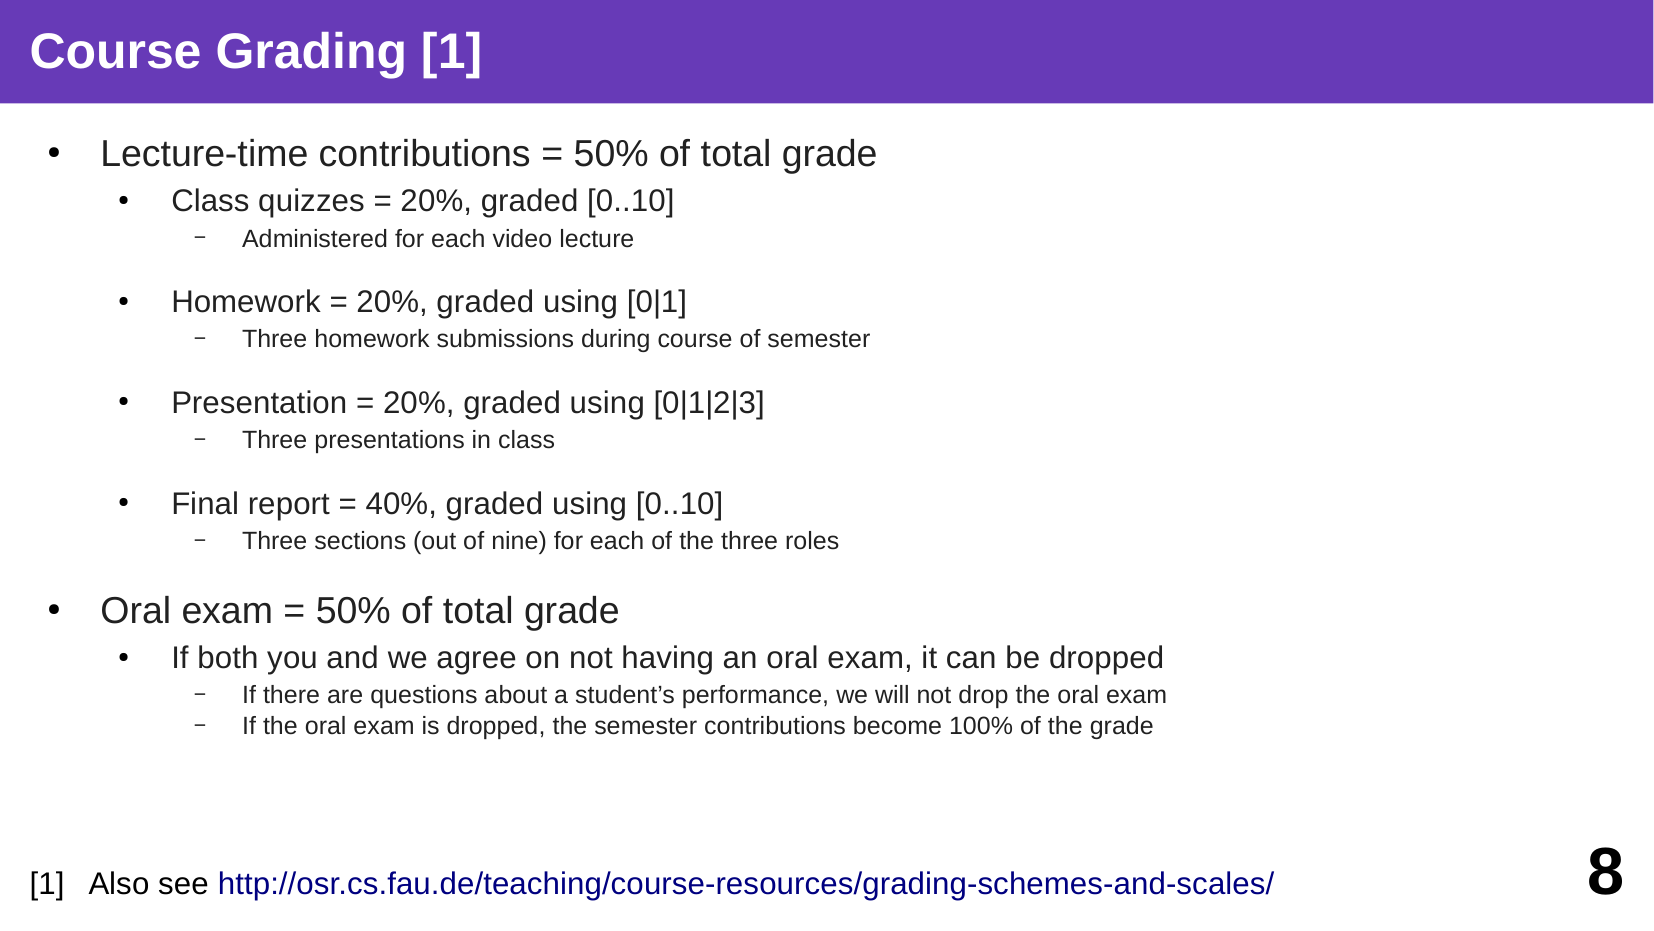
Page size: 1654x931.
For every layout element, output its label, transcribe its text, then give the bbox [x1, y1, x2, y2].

title Course Grading [1] [0, 0, 1654, 104]
list Lecture-time contributions = 50% of total grade Class quizzes = 20%, graded [0..10] Administered for each video lecture Homework = 20%, graded using [0|1] Three homework submissions during course of semester Presentation = 20%, graded using [0|1|2|3] Three presentations in class Final report = 40%, graded using [0..10] Three sections (out of nine) for each of the three roles Oral exam = 50% of total grade If both you and we agree on not having an oral exam, it can be dropped If there are questions about a student’s performance, we will not drop the oral exam If the oral exam is dropped, the semester contributions become 100% of the grade [29, 132, 1625, 813]
text_box [1] Also see http://osr.cs.fau.de/teaching/course-resources/grading-schemes-and-scales/ [0, 812, 1536, 931]
